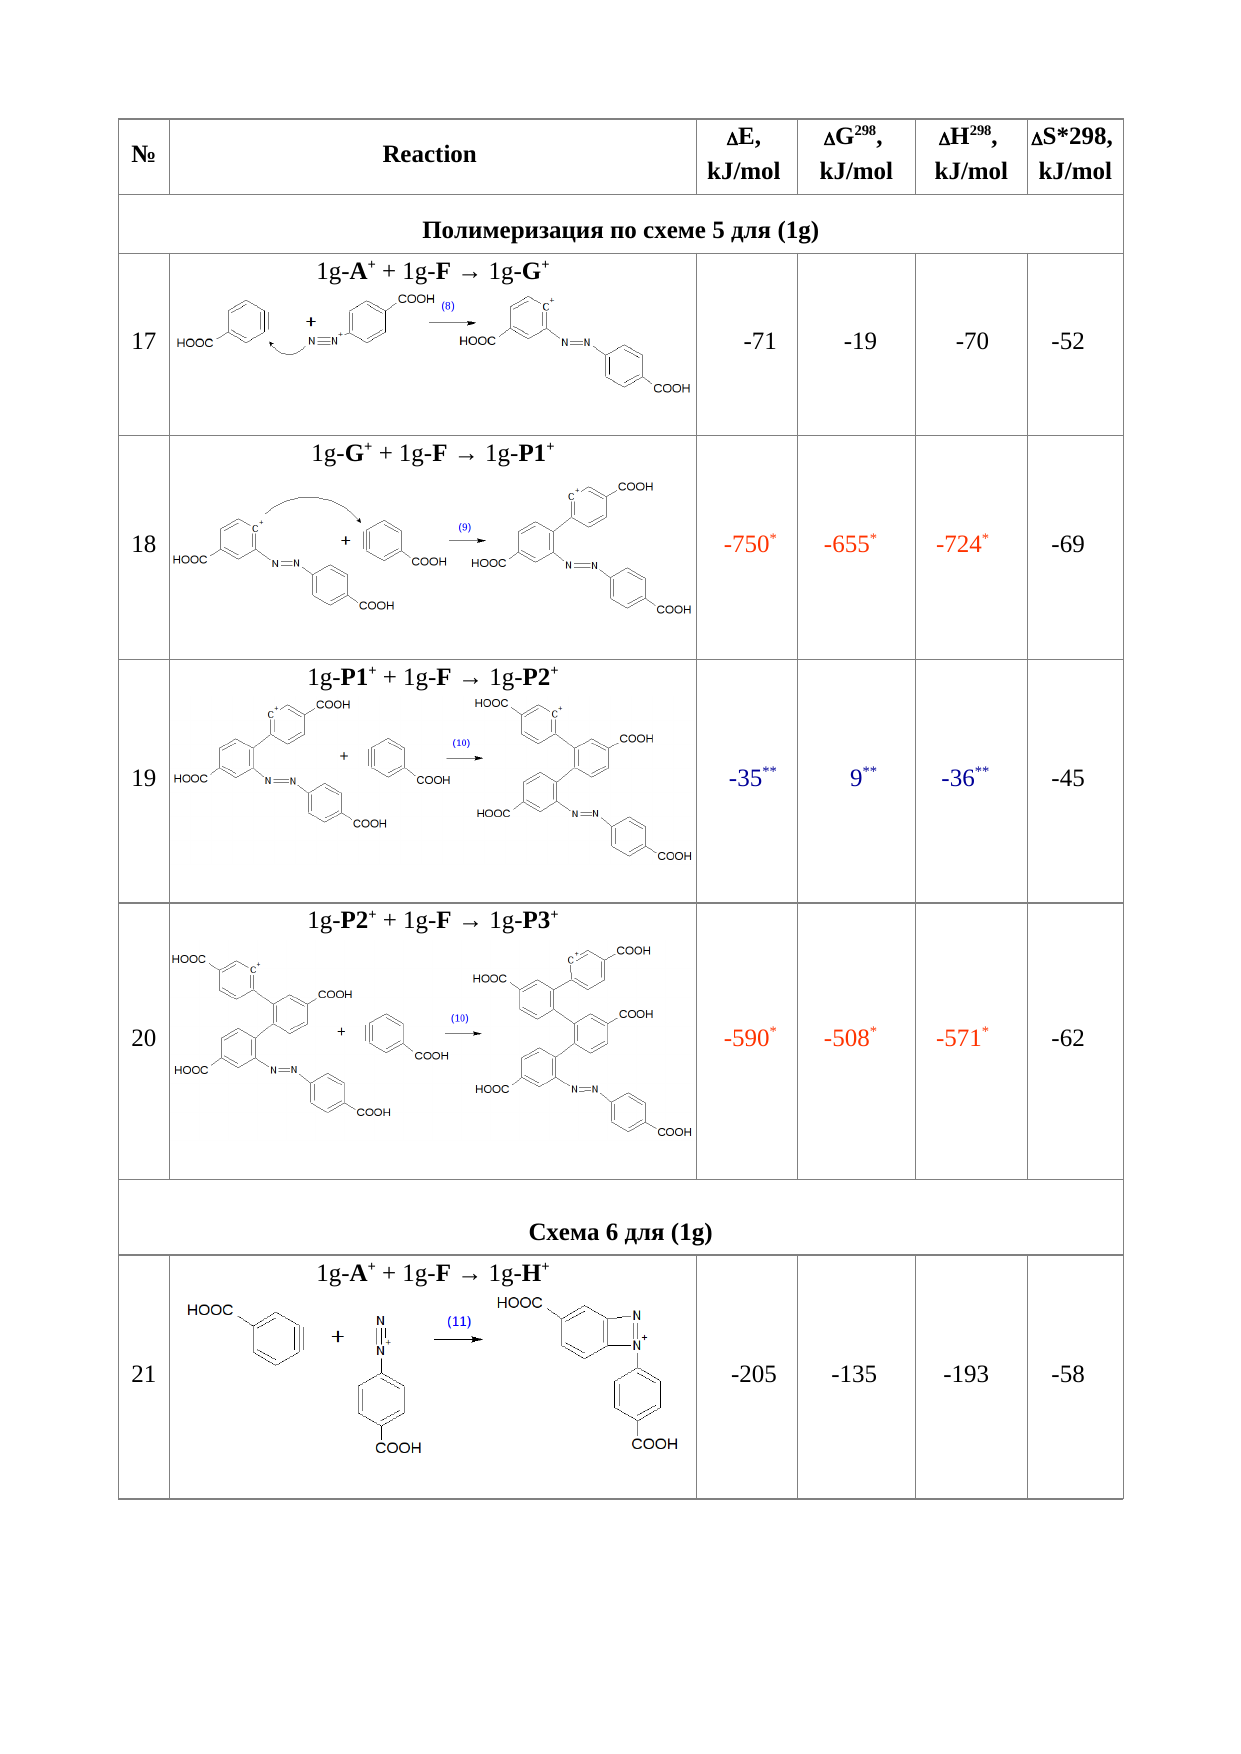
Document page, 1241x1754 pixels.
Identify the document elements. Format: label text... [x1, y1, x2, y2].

table_cell -655* [798, 436, 915, 658]
table_cell -71 [697, 254, 797, 435]
table_cell -58 [1028, 1256, 1123, 1498]
table_cell -571* [916, 904, 1027, 1179]
table_cell Схема 6 для (1g) [119, 1180, 1123, 1254]
table_cell -70 [916, 254, 1027, 435]
table_cell 1g-A+ + 1g-F → 1g-G+ [170, 254, 696, 435]
table_cell 1g-A+ + 1g-F → 1g-H+ [170, 1256, 696, 1498]
table_cell -135 [798, 1256, 915, 1498]
table_cell 20 [119, 904, 169, 1179]
picture [170, 696, 695, 865]
picture [172, 290, 694, 398]
table_header DH298, kJ/mol [916, 120, 1027, 194]
table_cell -750* [697, 436, 797, 658]
table_header № [119, 120, 169, 194]
table_cell -36** [916, 660, 1027, 902]
table_cell -69 [1028, 436, 1123, 658]
table_cell -724* [916, 436, 1027, 658]
table_cell 18 [119, 436, 169, 658]
picture [182, 1292, 683, 1461]
table_cell -590* [697, 904, 797, 1179]
table_cell -62 [1028, 904, 1123, 1179]
table_cell 1g-P1+ + 1g-F → 1g-P2+ [170, 660, 696, 902]
table_cell 17 [119, 254, 169, 435]
table_cell -205 [697, 1256, 797, 1498]
table_cell 1g-G+ + 1g-F → 1g-P1+ [170, 436, 696, 658]
table_cell -35** [697, 660, 797, 902]
table_cell 19 [119, 660, 169, 902]
table_header DG298, kJ/mol [798, 120, 915, 194]
table_header Reaction [170, 120, 696, 194]
picture [172, 472, 694, 621]
table_cell -45 [1028, 660, 1123, 902]
table_cell -19 [798, 254, 915, 435]
table_cell -193 [916, 1256, 1027, 1498]
table_cell 21 [119, 1256, 169, 1498]
table_cell -52 [1028, 254, 1123, 435]
table_header DE, kJ/mol [697, 120, 797, 194]
table_cell 1g-P2+ + 1g-F → 1g-P3+ [170, 904, 696, 1179]
picture [170, 940, 695, 1141]
table_cell -508* [798, 904, 915, 1179]
table_cell Полимеризация по схеме 5 для (1g) [119, 195, 1123, 252]
table_cell 9** [798, 660, 915, 902]
table_header DS*298, kJ/mol [1028, 120, 1123, 194]
